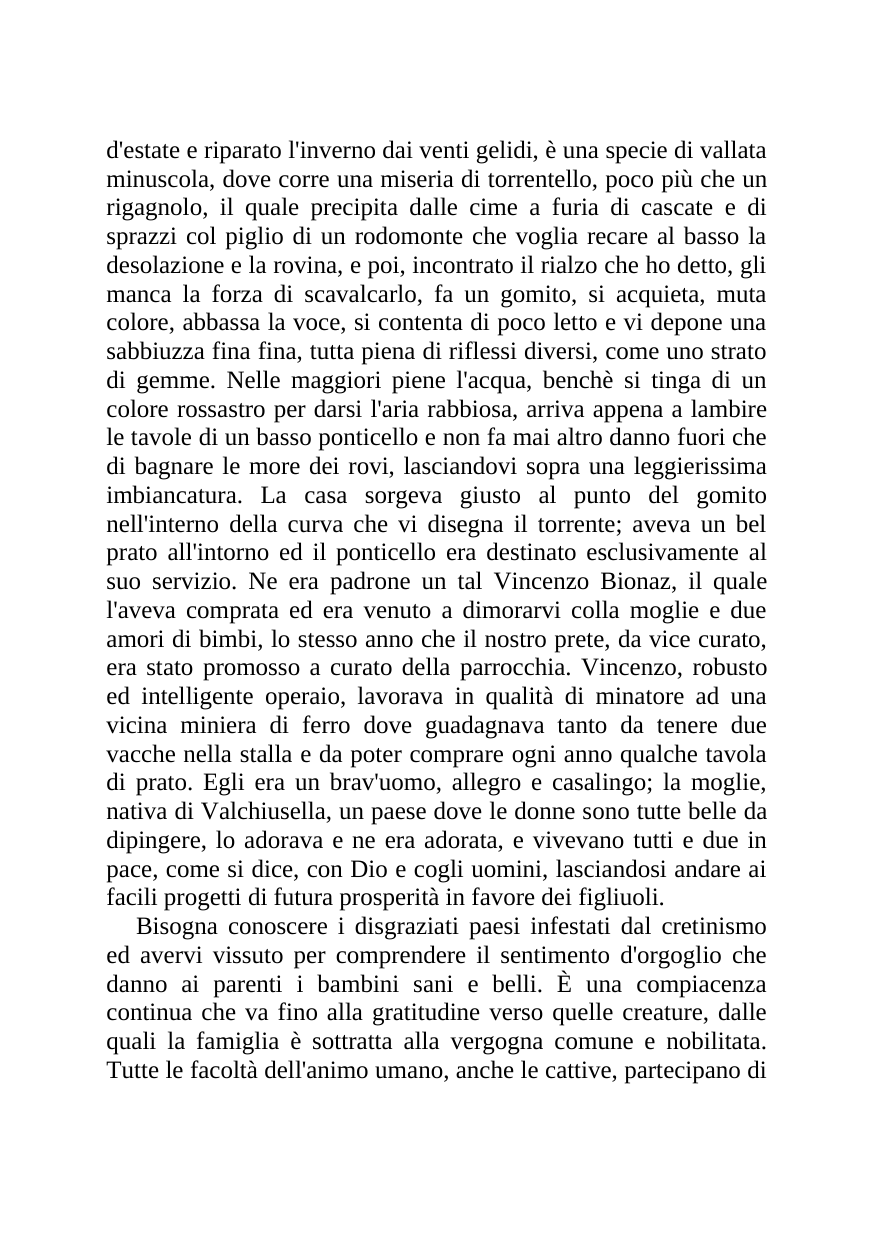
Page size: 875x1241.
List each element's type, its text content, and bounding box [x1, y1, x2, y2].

text Bisogna conoscere i disgraziati paesi infestati dal cretinismo ed avervi vissuto per comprendere il sentimento d'orgoglio che danno ai parenti i bambini sani e belli. È una compiacenza continua che va fino alla gratitudine verso quelle creature, dalle quali la famiglia è sottratta alla vergogna comune e nobilitata. Tutte le facoltà dell'animo umano, anche le cattive, partecipano di [106, 911, 768, 1084]
text d'estate e riparato l'inverno dai venti gelidi, è una specie di vallata minuscola, dove corre una miseria di torrentello, poco più che un rigagnolo, il quale precipita dalle cime a furia di cascate e di sprazzi col piglio di un rodomonte che voglia recare al basso la desolazione e la rovina, e poi, incontrato il rialzo che ho detto, gli manca la forza di scavalcarlo, fa un gomito, si acquieta, muta colore, abbassa la voce, si contenta di poco letto e vi depone una sabbiuzza fina fina, tutta piena di riflessi diversi, come uno strato di gemme. Nelle maggiori piene l'acqua, benchè si tinga di un colore rossastro per darsi l'aria rabbiosa, arriva appena a lambire le tavole di un basso ponticello e non fa mai altro danno fuori che di bagnare le more dei rovi, lasciandovi sopra una leggierissima imbiancatura. La casa sorgeva giusto al punto del gomito nell'interno della curva che vi disegna il torrente; aveva un bel prato all'intorno ed il ponticello era destinato esclusivamente al suo servizio. Ne era padrone un tal Vincenzo Bionaz, il quale l'aveva comprata ed era venuto a dimorarvi colla moglie e due amori di bimbi, lo stesso anno che il nostro prete, da vice curato, era stato promosso a curato della parrocchia. Vincenzo, robusto ed intelligente operaio, lavorava in qualità di minatore ad una vicina miniera di ferro dove guadagnava tanto da tenere due vacche nella stalla e da poter comprare ogni anno qualche tavola di prato. Egli era un brav'uomo, allegro e casalingo; la moglie, nativa di Valchiusella, un paese dove le donne sono tutte belle da dipingere, lo adorava e ne era adorata, e vivevano tutti e due in pace, come si dice, con Dio e cogli uomini, lasciandosi andare ai facili progetti di futura prosperità in favore dei figliuoli. [106, 135, 768, 911]
